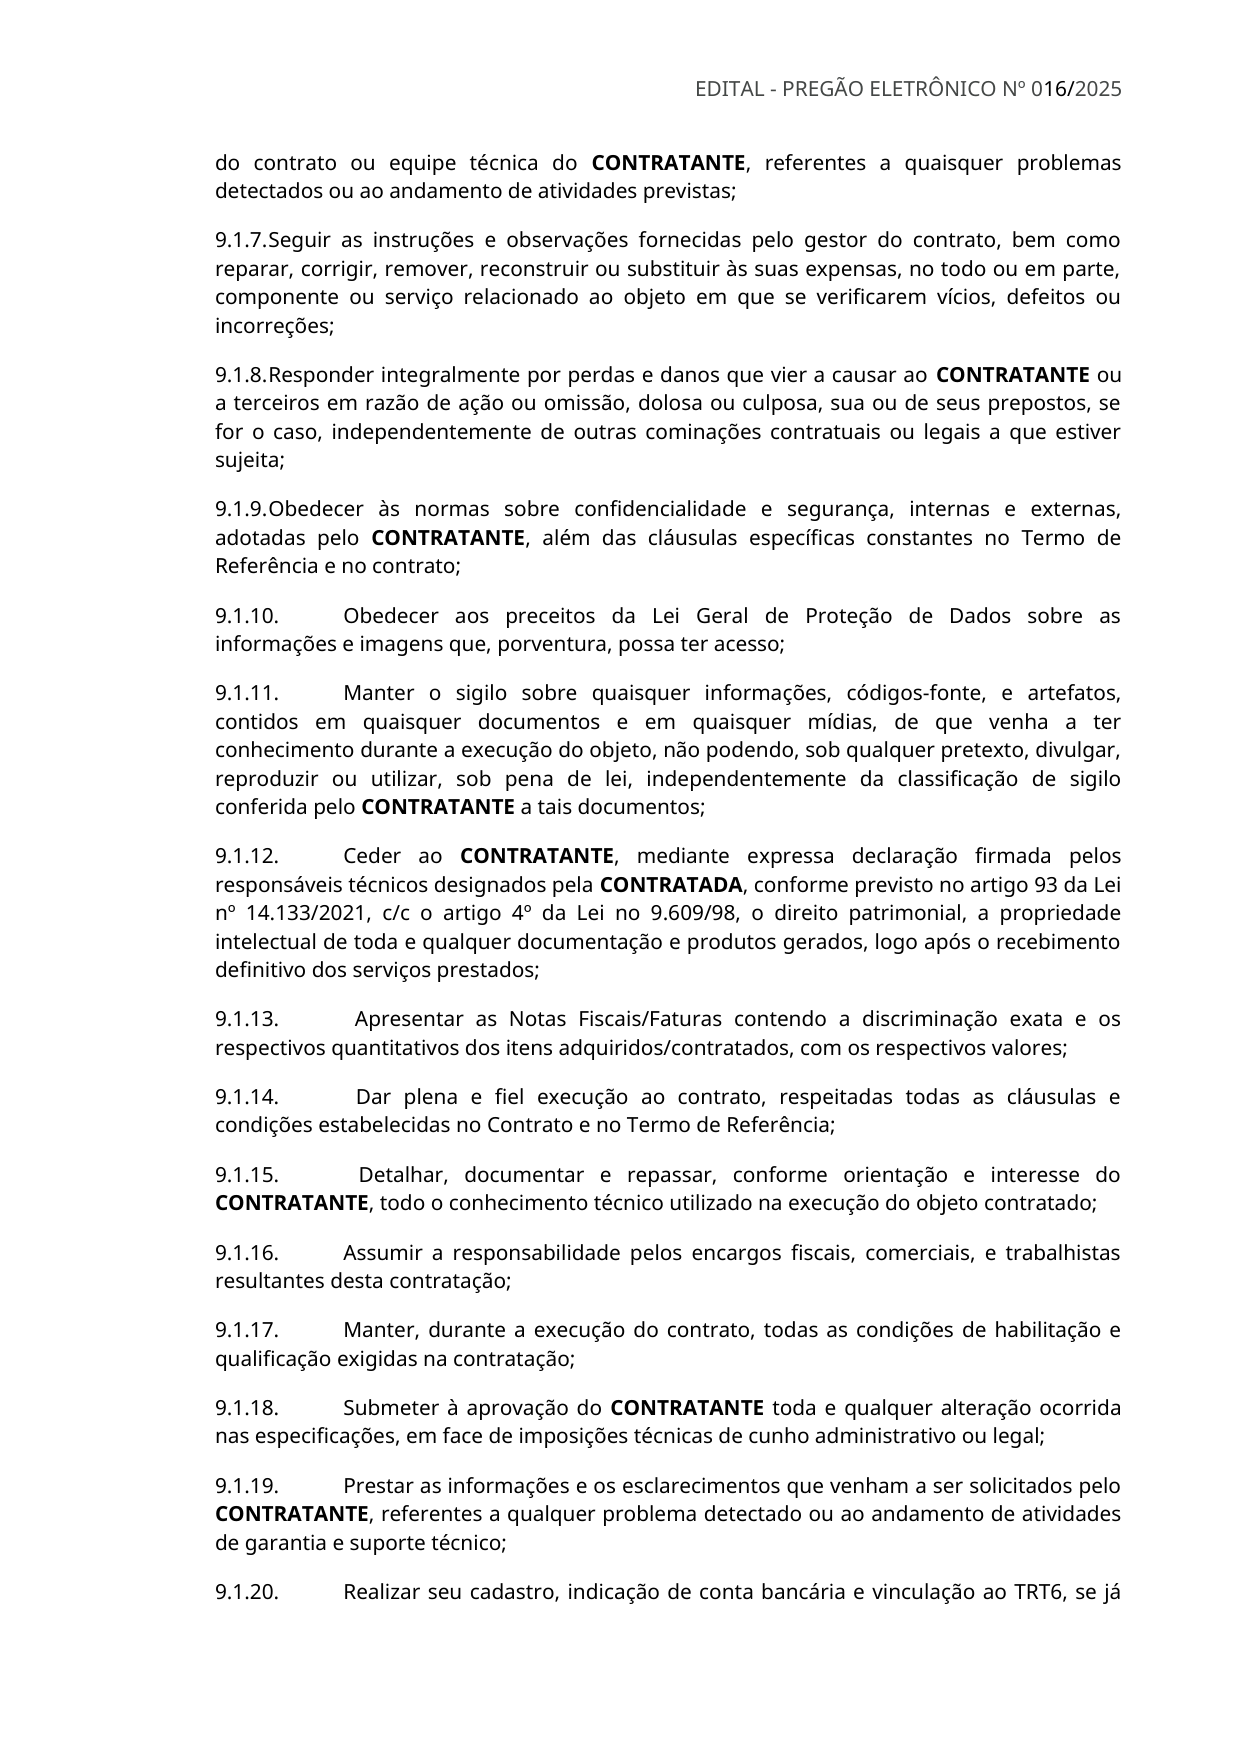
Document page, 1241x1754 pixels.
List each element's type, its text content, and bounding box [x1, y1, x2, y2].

list Obedecer aos preceitos da Lei Geral de Proteção de Dados sobre as informações e imagens que, porventura, possa ter acesso; [215, 601, 1122, 658]
list Seguir as instruções e observações fornecidas pelo gestor do contrato, bem como reparar, corrigir, remover, reconstruir ou substituir às suas expensas, no todo ou em parte, componente ou serviço relacionado ao objeto em que se verificarem vícios, defeitos ou incorreções; [215, 225, 1122, 339]
list do contrato ou equipe técnica do CONTRATANTE, referentes a quaisquer problemas detectados ou ao andamento de atividades previstas; [215, 148, 1122, 204]
list Dar plena e fiel execução ao contrato, respeitadas todas as cláusulas e condições estabelecidas no Contrato e no Termo de Referência; [215, 1082, 1122, 1139]
list Responder integralmente por perdas e danos que vier a causar ao CONTRATANTE ou a terceiros em razão de ação ou omissão, dolosa ou culposa, sua ou de seus prepostos, se for o caso, independentemente de outras cominações contratuais ou legais a que estiver sujeita; [215, 360, 1122, 474]
list Ceder ao CONTRATANTE, mediante expressa declaração firmada pelos responsáveis técnicos designados pela CONTRATADA, conforme previsto no artigo 93 da Lei nº 14.133/2021, c/c o artigo 4º da Lei no 9.609/98, o direito patrimonial, a propriedade intelectual de toda e qualquer documentação e produtos gerados, logo após o recebimento definitivo dos serviços prestados; [215, 841, 1122, 984]
list Obedecer às normas sobre confidencialidade e segurança, internas e externas, adotadas pelo CONTRATANTE, além das cláusulas específicas constantes no Termo de Referência e no contrato; [215, 494, 1122, 580]
list Detalhar, documentar e repassar, conforme orientação e interesse do CONTRATANTE, todo o conhecimento técnico utilizado na execução do objeto contratado; [215, 1160, 1122, 1217]
list Apresentar as Notas Fiscais/Faturas contendo a discriminação exata e os respectivos quantitativos dos itens adquiridos/contratados, com os respectivos valores; [215, 1004, 1122, 1061]
list Realizar seu cadastro, indicação de conta bancária e vinculação ao TRT6, se já [215, 1577, 1122, 1605]
list Submeter à aprovação do CONTRATANTE toda e qualquer alteração ocorrida nas especificações, em face de imposições técnicas de cunho administrativo ou legal; [215, 1393, 1122, 1450]
list Assumir a responsabilidade pelos encargos fiscais, comerciais, e trabalhistas resultantes desta contratação; [215, 1238, 1122, 1294]
list Prestar as informações e os esclarecimentos que venham a ser solicitados pelo CONTRATANTE, referentes a qualquer problema detectado ou ao andamento de atividades de garantia e suporte técnico; [215, 1471, 1122, 1556]
list Manter o sigilo sobre quaisquer informações, códigos-fonte, e artefatos, contidos em quaisquer documentos e em quaisquer mídias, de que venha a ter conhecimento durante a execução do objeto, não podendo, sob qualquer pretexto, divulgar, reproduzir ou utilizar, sob pena de lei, independentemente da classificação de sigilo conferida pelo CONTRATANTE a tais documentos; [215, 678, 1122, 821]
list Manter, durante a execução do contrato, todas as condições de habilitação e qualificação exigidas na contratação; [215, 1315, 1122, 1372]
